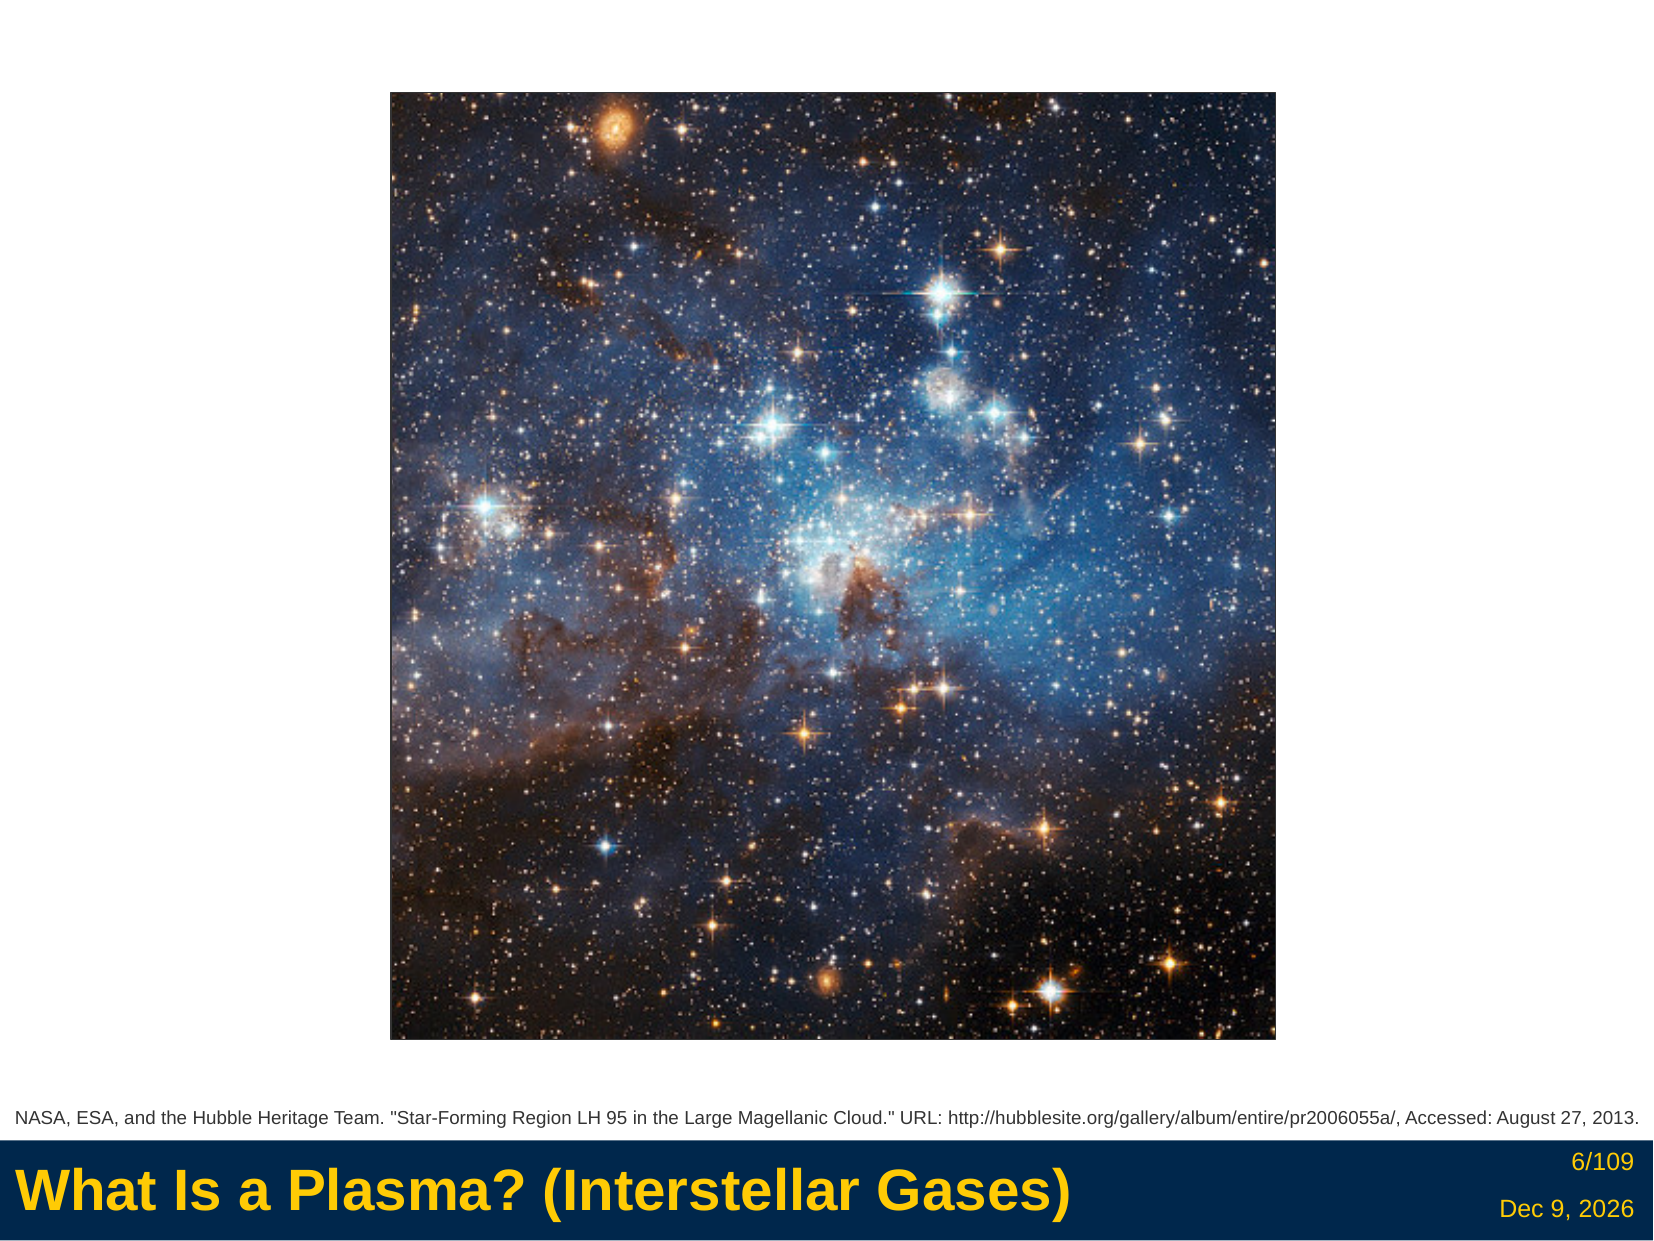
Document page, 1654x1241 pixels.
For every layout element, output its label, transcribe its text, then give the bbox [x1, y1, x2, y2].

picture [391, 93, 1275, 1039]
title What Is a Plasma? (Interstellar Gases) [14, 1140, 1380, 1241]
